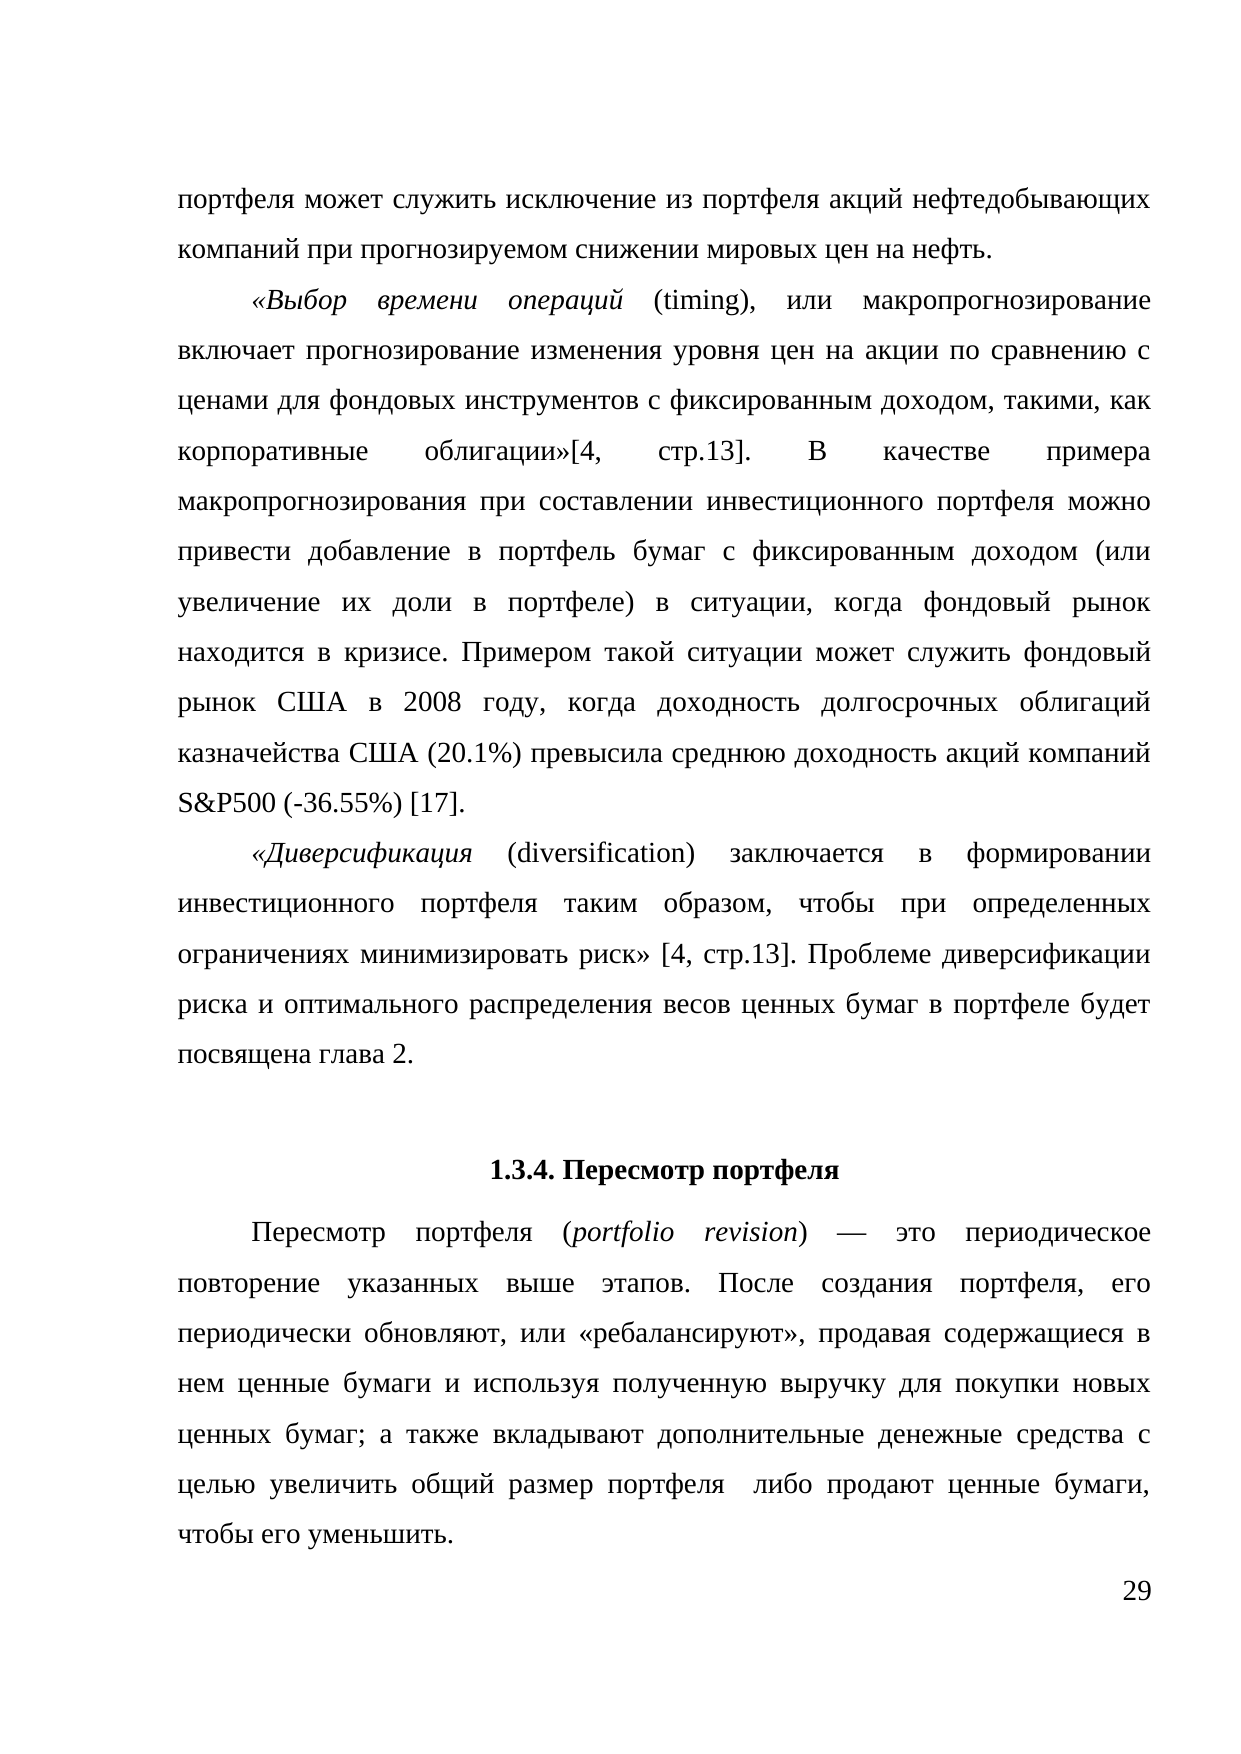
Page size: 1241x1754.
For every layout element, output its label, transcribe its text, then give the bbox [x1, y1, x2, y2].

text «Диверсификация (diversification) заключается в формировании инвестиционного портфеля таким образом, чтобы при определенных ограничениях минимизировать риск» [4, стр.13]. Проблеме диверсификации риска и оптимального распределения весов ценных бумаг в портфеле будет посвящена глава 2. [177, 835, 1152, 1070]
text Пересмотр портфеля (portfolio revision) — это периодическое повторение указанных выше этапов. После создания портфеля, его периодически обновляют, или «ребалансируют», продавая содержащиеся в нем ценные бумаги и используя полученную выручку для покупки новых ценных бумаг; а также вкладывают дополнительные денежные средства с целью увеличить общий размер портфеля либо продают ценные бумаги, чтобы его уменьшить. [177, 1214, 1152, 1550]
text «Выбор времени операций (timing), или макропрогнозирование включает прогнозирование изменения уровня цен на акции по сравнению с ценами для фондовых инструментов с фиксированным доходом, такими, как корпоративные облигации»[4, стр.13]. В качестве примера макропрогнозирования при составлении инвестиционного портфеля можно привести добавление в портфель бумаг с фиксированным доходом (или увеличение их доли в портфеле) в ситуации, когда фондовый рынок находится в кризисе. Примером такой ситуации может служить фондовый рынок США в 2008 году, когда доходность долгосрочных облигаций казначейства США (20.1%) превысила среднюю доходность акций компаний S&P500 (-36.55%) [17]. [177, 282, 1152, 818]
text портфеля может служить исключение из портфеля акций нефтедобывающих компаний при прогнозируемом снижении мировых цен на нефть. [177, 181, 1152, 265]
subtitle 1.3.4. Пересмотр портфеля [177, 1152, 1152, 1185]
